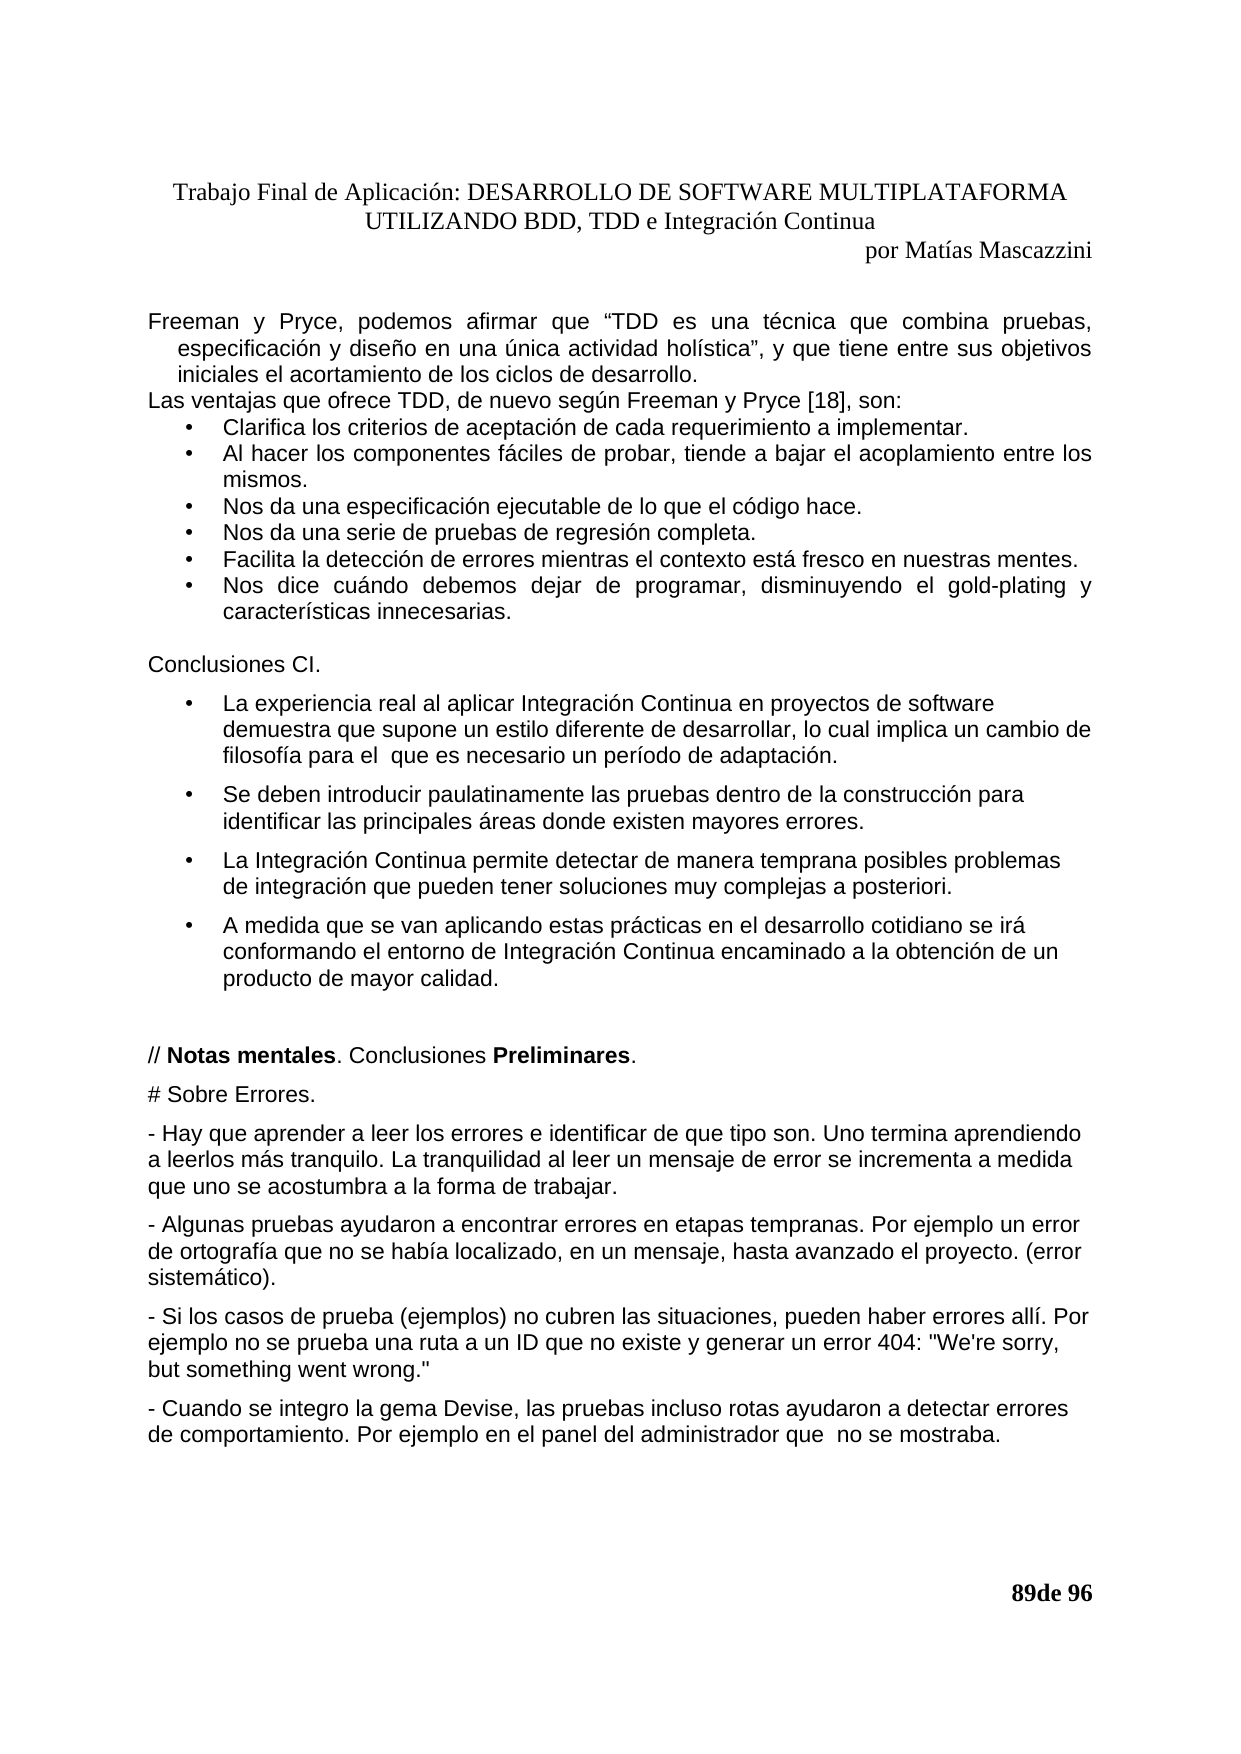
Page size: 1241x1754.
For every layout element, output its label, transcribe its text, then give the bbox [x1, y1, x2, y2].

list Se deben introducir paulatinamente las pruebas dentro de la construcción para identificar las principales áreas donde existen mayores errores. [185, 781, 1093, 834]
list Clarifica los criterios de aceptación de cada requerimiento a implementar. [185, 414, 1093, 440]
text - Si los casos de prueba (ejemplos) no cubren las situaciones, pueden haber errores allí. Por ejemplo no se prueba una ruta a un ID que no existe y generar un error 404: "We're sorry, but something went wrong." [148, 1303, 1093, 1382]
list Freeman y Pryce, podemos afirmar que “TDD es una técnica que combina pruebas, especificación y diseño en una única actividad holística”, y que tiene entre sus objetivos iniciales el acortamiento de los ciclos de desarrollo. [148, 308, 1093, 387]
text - Algunas pruebas ayudaron a encontrar errores en etapas tempranas. Por ejemplo un error de ortografía que no se había localizado, en un mensaje, hasta avanzado el proyecto. (error sistemático). [148, 1211, 1093, 1291]
list A medida que se van aplicando estas prácticas en el desarrollo cotidiano se irá conformando el entorno de Integración Continua encaminado a la obtención de un producto de mayor calidad. [185, 912, 1093, 991]
list La experiencia real al aplicar Integración Continua en proyectos de software demuestra que supone un estilo diferente de desarrollar, lo cual implica un cambio de filosofía para el que es necesario un período de adaptación. [185, 690, 1093, 769]
list Nos da una serie de pruebas de regresión completa. [185, 519, 1093, 546]
list La Integración Continua permite detectar de manera temprana posibles problemas de integración que pueden tener soluciones muy complejas a posteriori. [185, 847, 1093, 899]
text // Notas mentales. Conclusiones Preliminares. [148, 1042, 1093, 1068]
text # Sobre Errores. [148, 1081, 1093, 1107]
list Al hacer los componentes fáciles de probar, tiende a bajar el acoplamiento entre los mismos. [185, 440, 1093, 493]
list Nos dice cuándo debemos dejar de programar, disminuyendo el gold-plating y características innecesarias. [185, 572, 1093, 624]
text - Cuando se integro la gema Devise, las pruebas incluso rotas ayudaron a detectar errores de comportamiento. Por ejemplo en el panel del administrador que no se mostraba. [148, 1394, 1093, 1447]
list Facilita la detección de errores mientras el contexto está fresco en nuestras mentes. [185, 546, 1093, 572]
text Conclusiones CI. [148, 651, 1093, 677]
list Nos da una especificación ejecutable de lo que el código hace. [185, 493, 1093, 519]
list Las ventajas que ofrece TDD, de nuevo según Freeman y Pryce [18], son: [148, 387, 1093, 414]
text - Hay que aprender a leer los errores e identificar de que tipo son. Uno termina aprendiendo a leerlos más tranquilo. La tranquilidad al leer un mensaje de error se incrementa a medida que uno se acostumbra a la forma de trabajar. [148, 1120, 1093, 1199]
